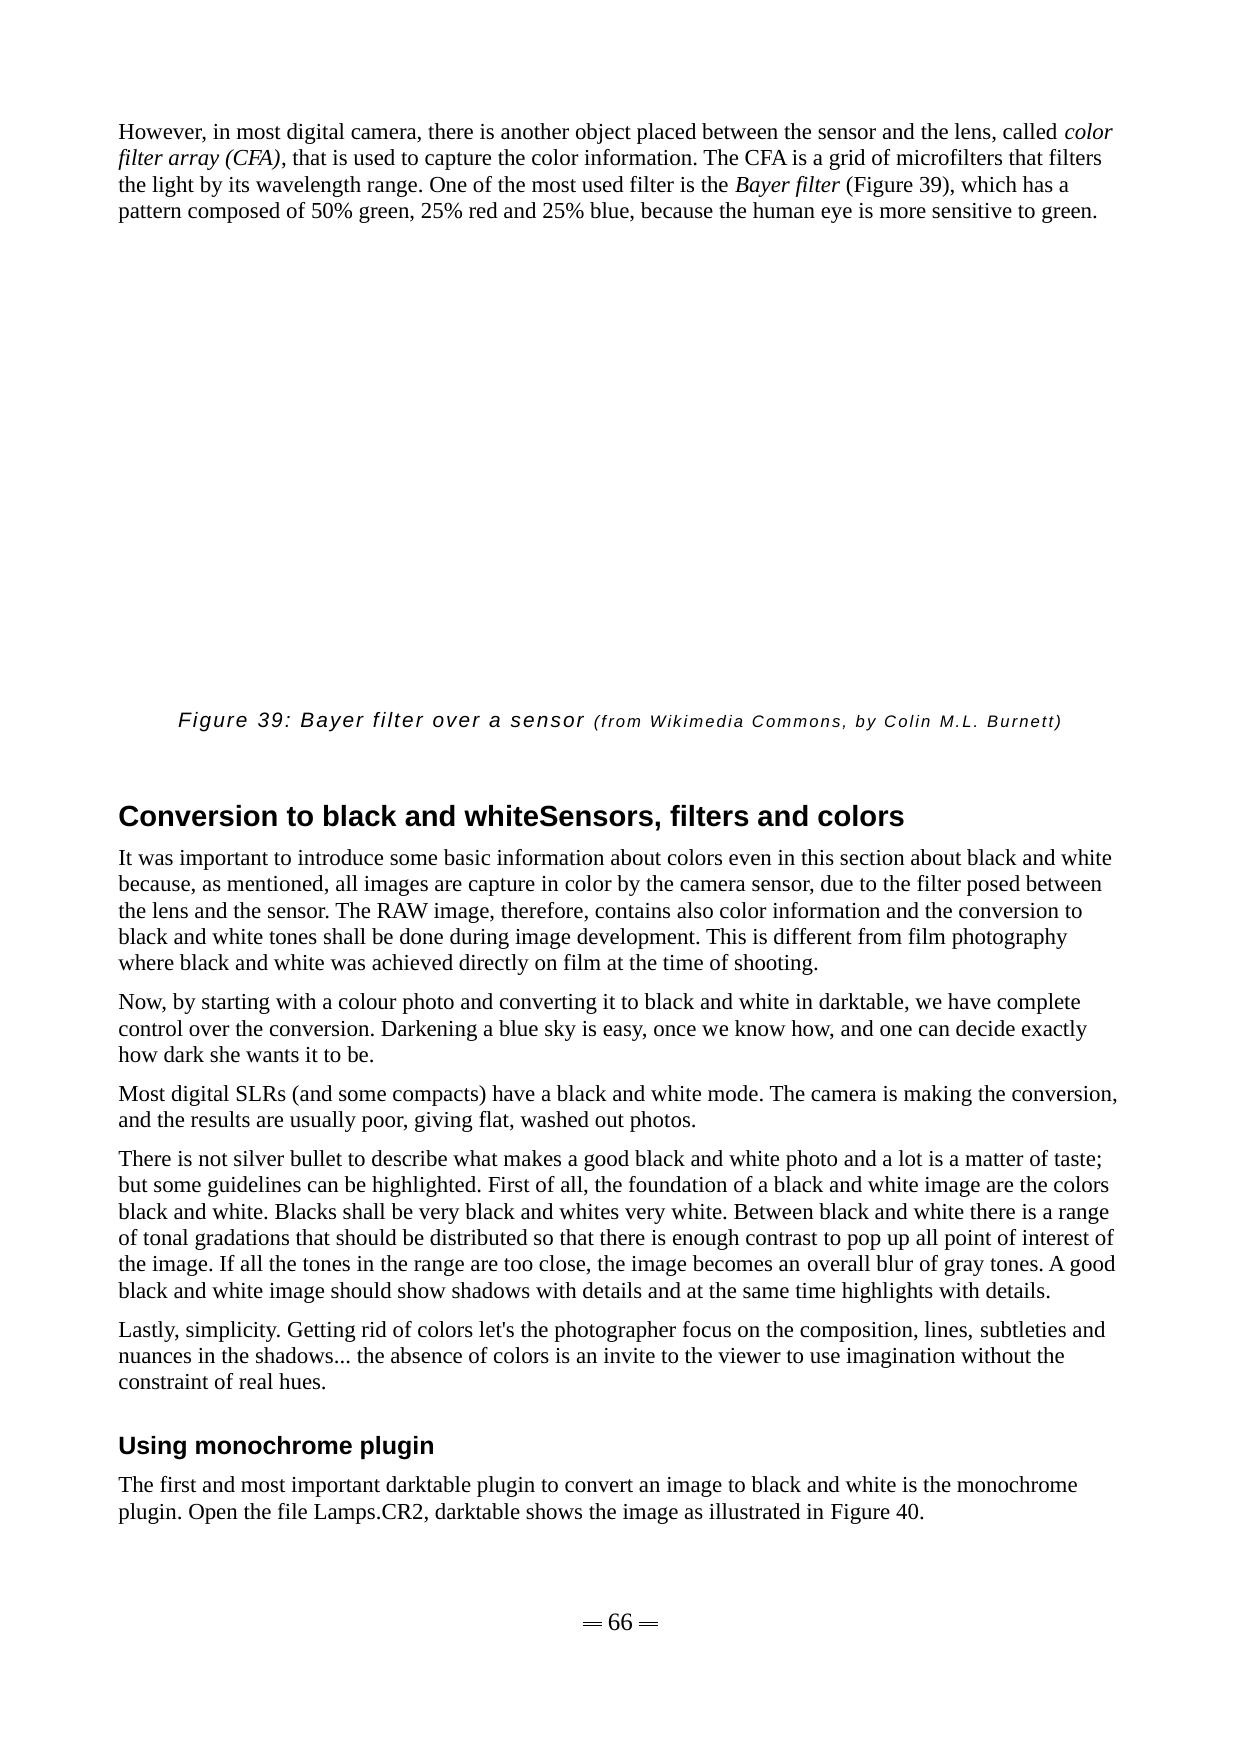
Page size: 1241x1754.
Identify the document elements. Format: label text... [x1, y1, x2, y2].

text However, in most digital camera, there is another object placed between the sensor and the lens, called color filter array (CFA), that is used to capture the color information. The CFA is a grid of microfilters that filters the light by its wavelength range. One of the most used filter is the Bayer filter (Figure 39), which has a pattern composed of 50% green, 25% red and 25% blue, because the human eye is more sensitive to green. [118, 118, 1122, 223]
text Most digital SLRs (and some compacts) have a black and white mode. The camera is making the conversion, and the results are usually poor, giving flat, washed out photos. [118, 1080, 1122, 1133]
text Now, by starting with a colour photo and converting it to black and white in darktable, we have complete control over the conversion. Darkening a blue sky is easy, once we know how, and one can decide exactly how dark she wants it to be. [118, 988, 1122, 1067]
subtitle Conversion to black and whiteSensors, filters and colors [118, 799, 1122, 832]
text The first and most important darktable plugin to convert an image to black and white is the monochrome plugin. Open the file Lamps.CR2, darktable shows the image as illustrated in Figure 40. [118, 1471, 1122, 1524]
text It was important to introduce some basic information about colors even in this section about black and white because, as mentioned, all images are capture in color by the camera sensor, due to the filter posed between the lens and the sensor. The RAW image, therefore, contains also color information and the conversion to black and white tones shall be done during image development. This is different from film photography where black and white was achieved directly on film at the time of shooting. [118, 844, 1122, 976]
text Figure 39: Bayer filter over a sensor (from Wikimedia Commons, by Colin M.L. Burnett) [167, 247, 1074, 731]
text There is not silver bullet to describe what makes a good black and white photo and a lot is a matter of taste; but some guidelines can be highlighted. First of all, the foundation of a black and white image are the colors black and white. Blacks shall be very black and whites very white. Between black and white there is a range of tonal gradations that should be distributed so that there is enough contrast to pop up all point of interest of the image. If all the tones in the range are too close, the image becomes an overall blur of gray tones. A good black and white image should show shadows with details and at the same time highlights with details. [118, 1145, 1122, 1303]
text Lastly, simplicity. Getting rid of colors let's the photographer focus on the composition, lines, subtleties and nuances in the shadows... the absence of colors is an invite to the viewer to use imagination without the constraint of real hues. [118, 1316, 1122, 1395]
subtitle Using monochrome plugin [118, 1431, 1122, 1460]
